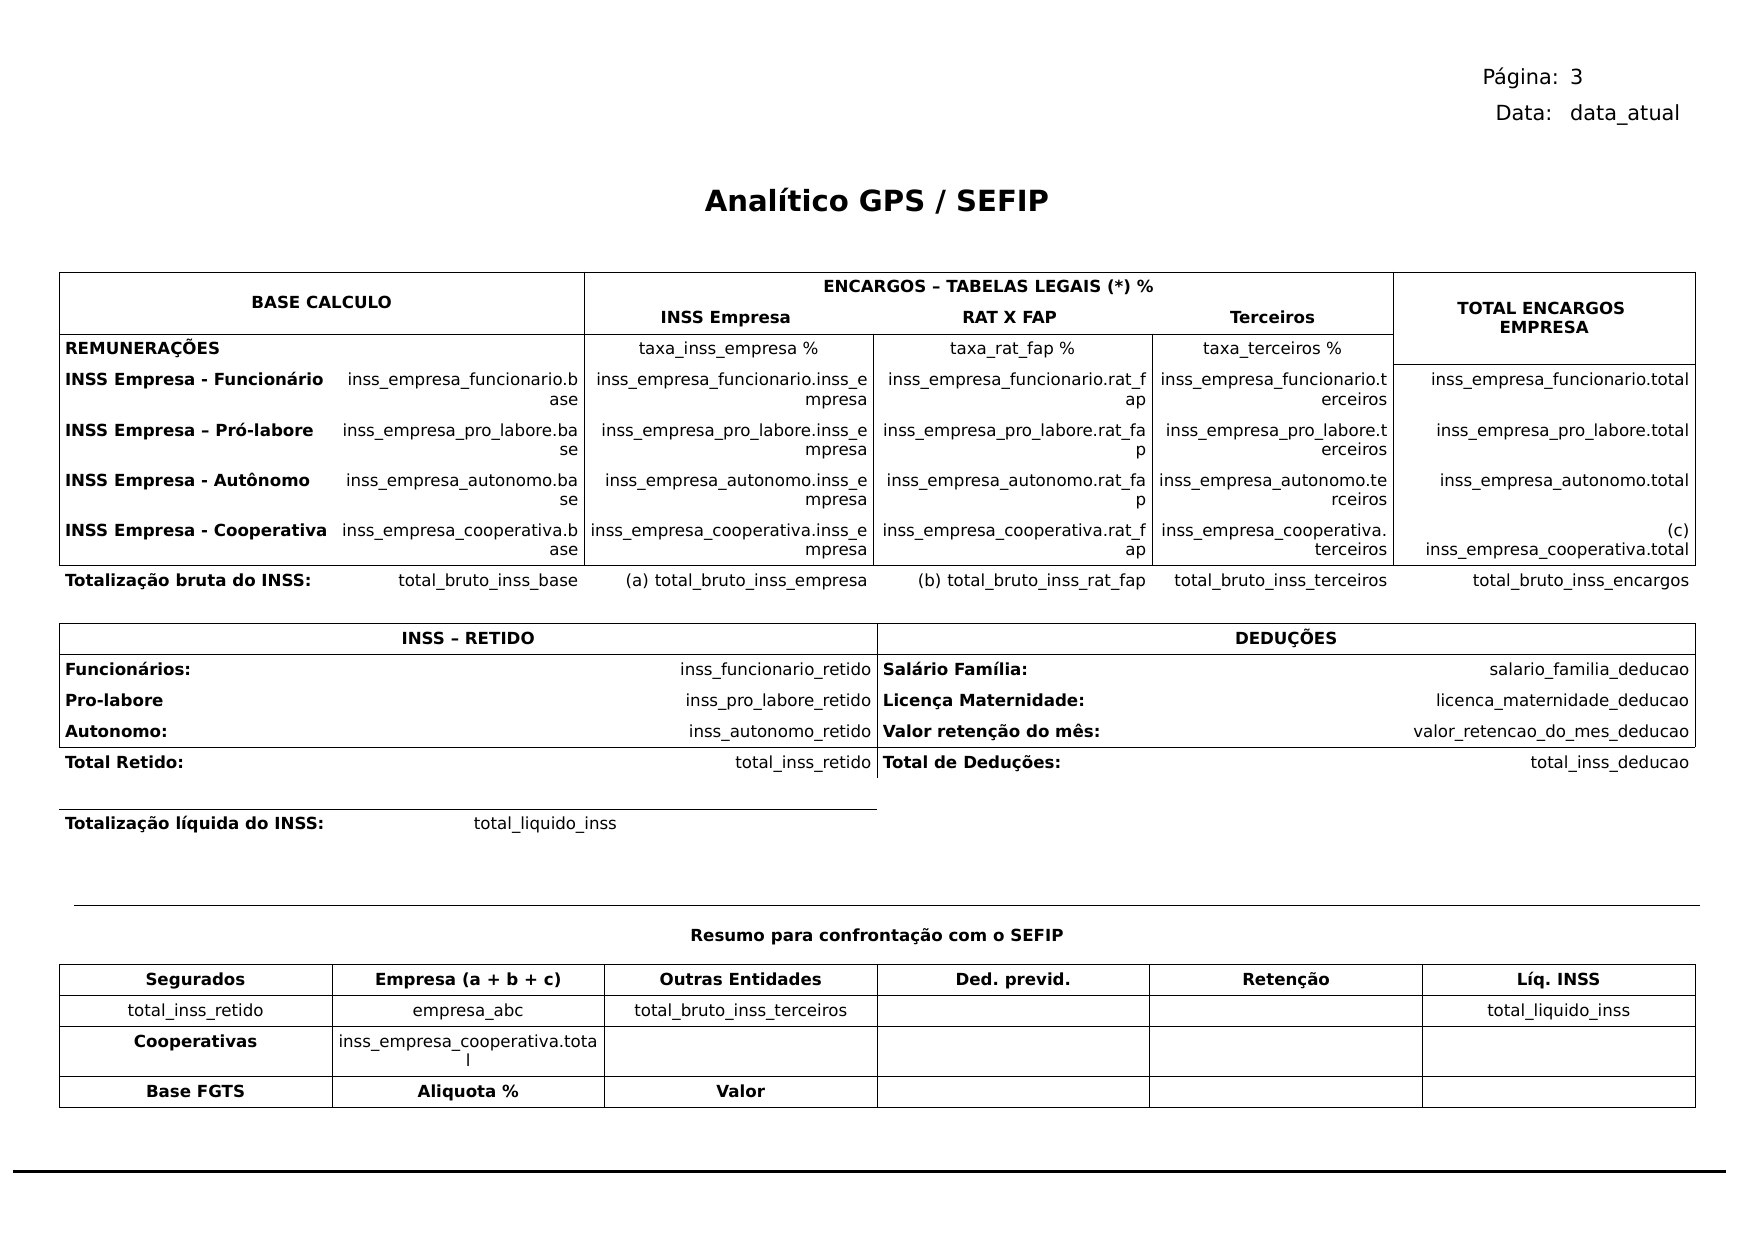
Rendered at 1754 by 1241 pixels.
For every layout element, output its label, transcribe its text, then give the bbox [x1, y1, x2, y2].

table_cell (c) inss_empresa_cooperativa.total [1394, 515, 1695, 565]
table_header TOTAL ENCARGOS EMPRESA [1394, 273, 1695, 364]
table_header BASE CALCULO [60, 273, 584, 333]
table_cell empresa_abc [333, 996, 604, 1026]
table_cell Salário Família: [878, 655, 1286, 685]
table_cell taxa_terceiros % [1153, 335, 1393, 364]
table_cell INSS Empresa – Pró-labore [60, 415, 336, 465]
table_cell Autonomo: [60, 716, 468, 747]
table_cell Totalização líquida do INSS: [59, 810, 468, 839]
table_header Retenção [1150, 965, 1422, 995]
table_header Outras Entidades [605, 965, 877, 995]
table_cell RAT X FAP [873, 303, 1152, 333]
text Analítico GPS / SEFIP [59, 184, 1695, 218]
table_cell inss_empresa_cooperativa.terceiros [1153, 515, 1393, 565]
table_cell inss_empresa_autonomo.inss_empresa [585, 465, 873, 515]
table_cell inss_empresa_pro_labore.inss_empresa [585, 415, 873, 465]
table_cell inss_empresa_autonomo.terceiros [1153, 465, 1393, 515]
table_cell inss_empresa_autonomo.rat_fap [874, 465, 1152, 515]
table_cell inss_autonomo_retido [468, 716, 877, 747]
table_cell Total de Deduções: [878, 748, 1286, 778]
table_cell inss_empresa_funcionario.terceiros [1153, 364, 1393, 415]
table_cell inss_empresa_cooperativa.inss_empresa [585, 515, 873, 565]
table_cell inss_empresa_pro_labore.total [1394, 415, 1695, 465]
table_cell inss_empresa_cooperativa.rat_fap [874, 515, 1152, 565]
table_cell Pro-labore [60, 685, 468, 716]
table_cell inss_empresa_autonomo.base [336, 465, 584, 515]
table_cell total_inss_retido [60, 996, 332, 1026]
table_cell [605, 1027, 877, 1076]
table_cell inss_empresa_pro_labore.rat_fap [874, 415, 1152, 465]
table_cell inss_empresa_pro_labore.terceiros [1153, 415, 1393, 465]
table_cell inss_empresa_funcionario.inss_empresa [585, 364, 873, 415]
table_cell [1286, 809, 1695, 839]
table_cell Cooperativas [60, 1027, 332, 1076]
table_cell inss_empresa_cooperativa.base [336, 515, 584, 565]
table_cell [877, 778, 1286, 808]
table_cell (b) total_bruto_inss_rat_fap [873, 566, 1152, 604]
table_cell [878, 1027, 1149, 1076]
table_cell total_bruto_inss_terceiros [605, 996, 877, 1026]
table_cell Funcionários: [60, 655, 468, 685]
table_cell [878, 996, 1149, 1026]
table_cell total_liquido_inss [1423, 996, 1695, 1026]
table_cell [1423, 1027, 1695, 1076]
table_header DEDUÇÕES [878, 624, 1695, 654]
table_cell licenca_maternidade_deducao [1286, 685, 1695, 716]
table_cell [1423, 1077, 1695, 1107]
table_cell inss_empresa_funcionario.base [336, 364, 584, 415]
table_cell [1150, 1027, 1422, 1076]
table_cell Total Retido: [59, 748, 468, 778]
table_header INSS – RETIDO [60, 624, 877, 654]
table_cell total_bruto_inss_base [336, 566, 584, 604]
table_cell INSS Empresa [585, 303, 873, 333]
table_cell total_bruto_inss_terceiros [1152, 566, 1393, 604]
table_cell Base FGTS [60, 1077, 332, 1107]
table_header Segurados [60, 965, 332, 995]
table_cell inss_empresa_funcionario.rat_fap [874, 364, 1152, 415]
table_cell [877, 809, 1286, 839]
table_cell Licença Maternidade: [878, 685, 1286, 716]
table_cell Valor [605, 1077, 877, 1107]
table_header ENCARGOS – TABELAS LEGAIS (*) % [585, 273, 1393, 302]
table_cell inss_empresa_pro_labore.base [336, 415, 584, 465]
table_cell taxa_rat_fap % [874, 335, 1152, 364]
table_cell (a) total_bruto_inss_empresa [584, 566, 873, 604]
table_cell Totalização bruta do INSS: [59, 566, 336, 604]
table_cell REMUNERAÇÕES [60, 335, 584, 364]
table_header Empresa (a + b + c) [333, 965, 604, 995]
text Resumo para confrontação com o SEFIP [59, 925, 1695, 945]
table_cell total_liquido_inss [468, 810, 877, 839]
table_cell [1150, 996, 1422, 1026]
table_cell [878, 1077, 1149, 1107]
table_cell inss_empresa_cooperativa.total [333, 1027, 604, 1076]
table_cell [468, 778, 877, 808]
table_cell [1150, 1077, 1422, 1107]
table_cell inss_empresa_autonomo.total [1394, 465, 1695, 515]
table_header Ded. previd. [878, 965, 1149, 995]
table_cell INSS Empresa - Autônomo [60, 465, 336, 515]
table_cell Terceiros [1152, 303, 1393, 333]
table_cell inss_funcionario_retido [468, 655, 877, 685]
table_cell salario_familia_deducao [1286, 655, 1695, 685]
table_cell INSS Empresa - Funcionário [60, 364, 336, 415]
table_cell total_inss_deducao [1286, 748, 1695, 778]
table_cell taxa_inss_empresa % [585, 335, 873, 364]
table_cell [1286, 778, 1695, 808]
table_header Líq. INSS [1423, 965, 1695, 995]
table_cell total_inss_retido [468, 748, 877, 778]
table_cell INSS Empresa - Cooperativa [60, 515, 336, 565]
table_cell [59, 778, 468, 808]
table_cell valor_retencao_do_mes_deducao [1286, 716, 1695, 747]
table_cell total_bruto_inss_encargos [1393, 566, 1695, 604]
table_cell Valor retenção do mês: [878, 716, 1286, 747]
table_cell inss_pro_labore_retido [468, 685, 877, 716]
table_cell Aliquota % [333, 1077, 604, 1107]
table_cell inss_empresa_funcionario.total [1394, 365, 1695, 415]
